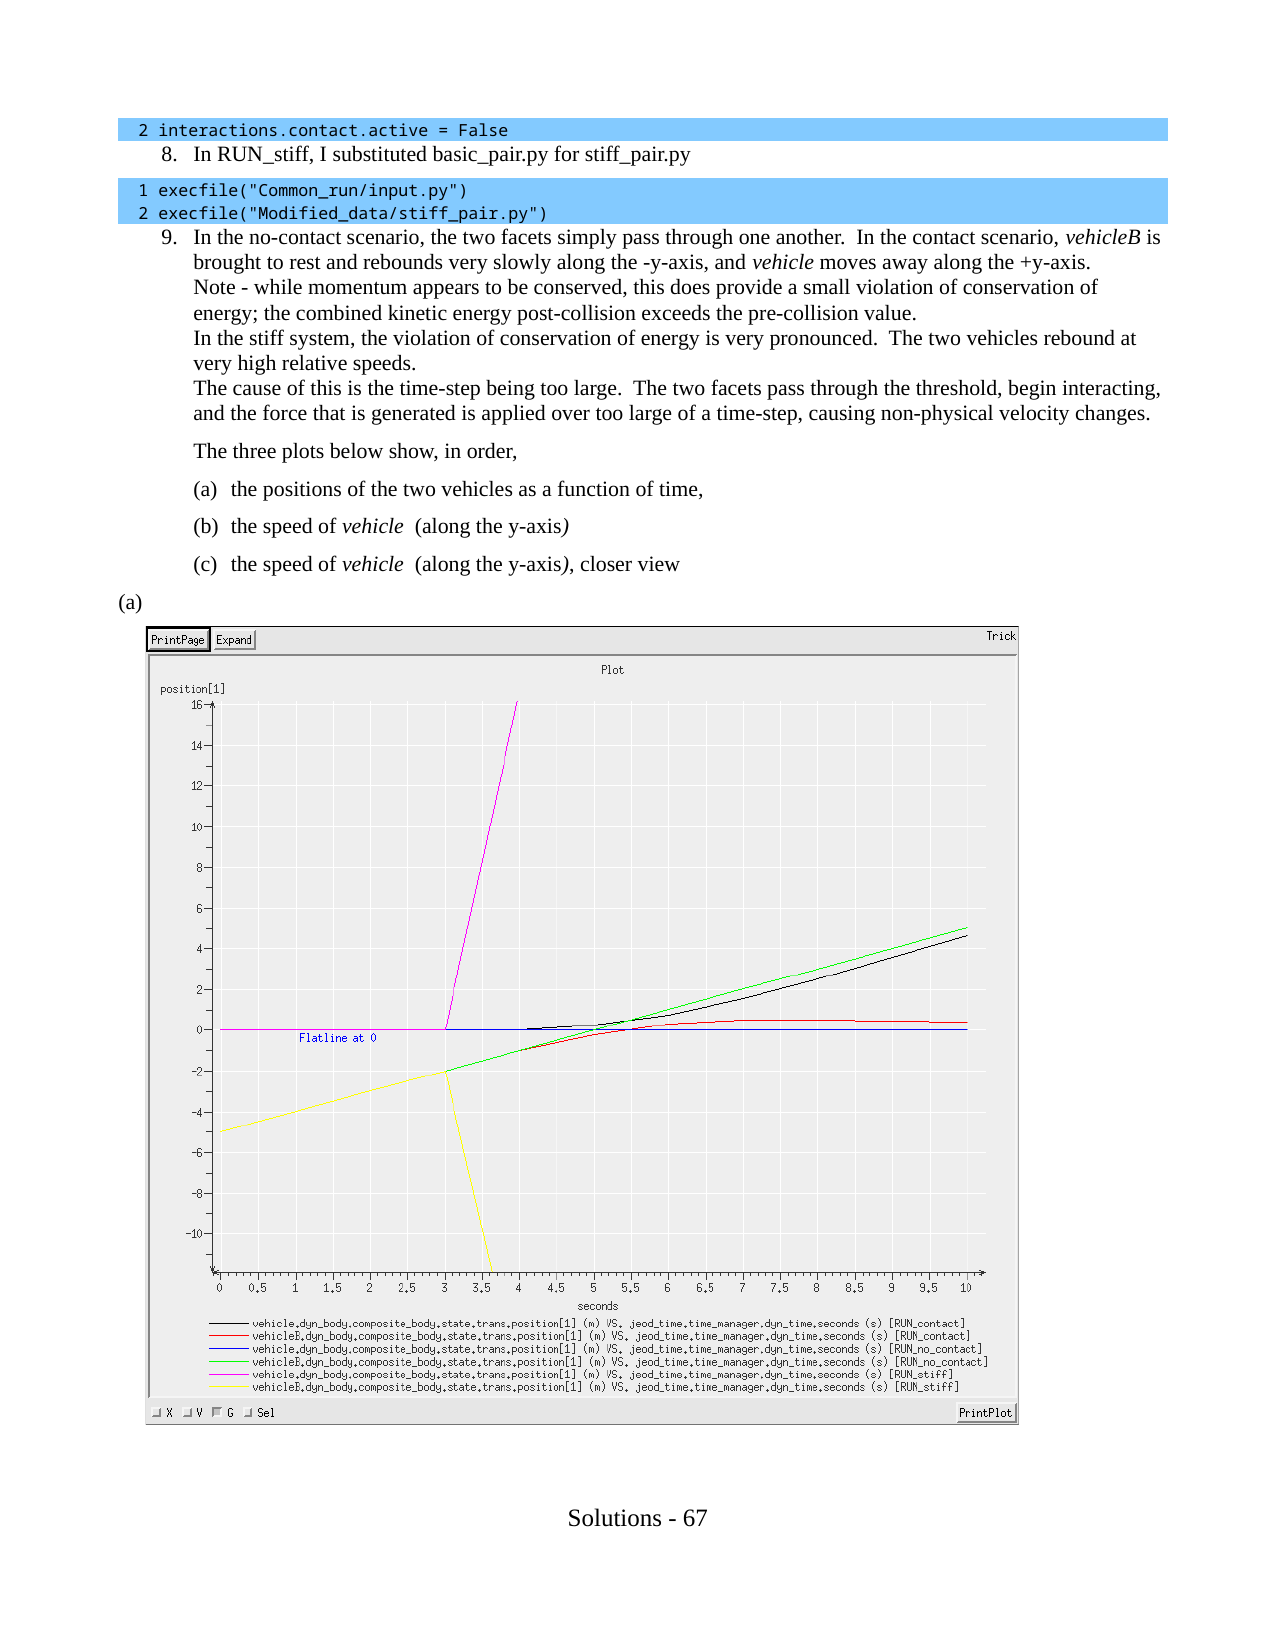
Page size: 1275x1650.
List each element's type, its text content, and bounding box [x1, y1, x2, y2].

list In the no-contact scenario, the two facets simply pass through one another. In the contact scenario, vehicleB is brought to rest and rebounds very slowly along the -y-axis, and vehicle moves away along the +y-axis. Note - while momentum appears to be conserved, this does provide a small violation of conservation of energy; the combined kinetic energy post-collision exceeds the pre-collision value. In the stiff system, the violation of conservation of energy is very pronounced. The two vehicles rebound at very high relative speeds. The cause of this is the time-step being too large. The two facets pass through the threshold, begin interacting, and the force that is generated is applied over too large of a time-step, causing non-physical velocity changes. [156, 224, 1168, 426]
list The three plots below show, in order, [156, 438, 1168, 463]
list the positions of the two vehicles as a function of time, [193, 476, 1168, 501]
picture [145, 626, 1019, 1425]
list In RUN_stiff, I substituted basic_pair.py for stiff_pair.py [156, 141, 1168, 166]
list the speed of vehicle (along the y-axis) [193, 513, 1168, 539]
text 1 execfile("Common_run/input.py") [118, 178, 1168, 201]
text (a) [118, 589, 1168, 614]
text 2 execfile("Modified_data/stiff_pair.py") [118, 201, 1168, 224]
list the speed of vehicle (along the y-axis), closer view [193, 551, 1168, 576]
text 2 interactions.contact.active = False [118, 118, 1168, 141]
